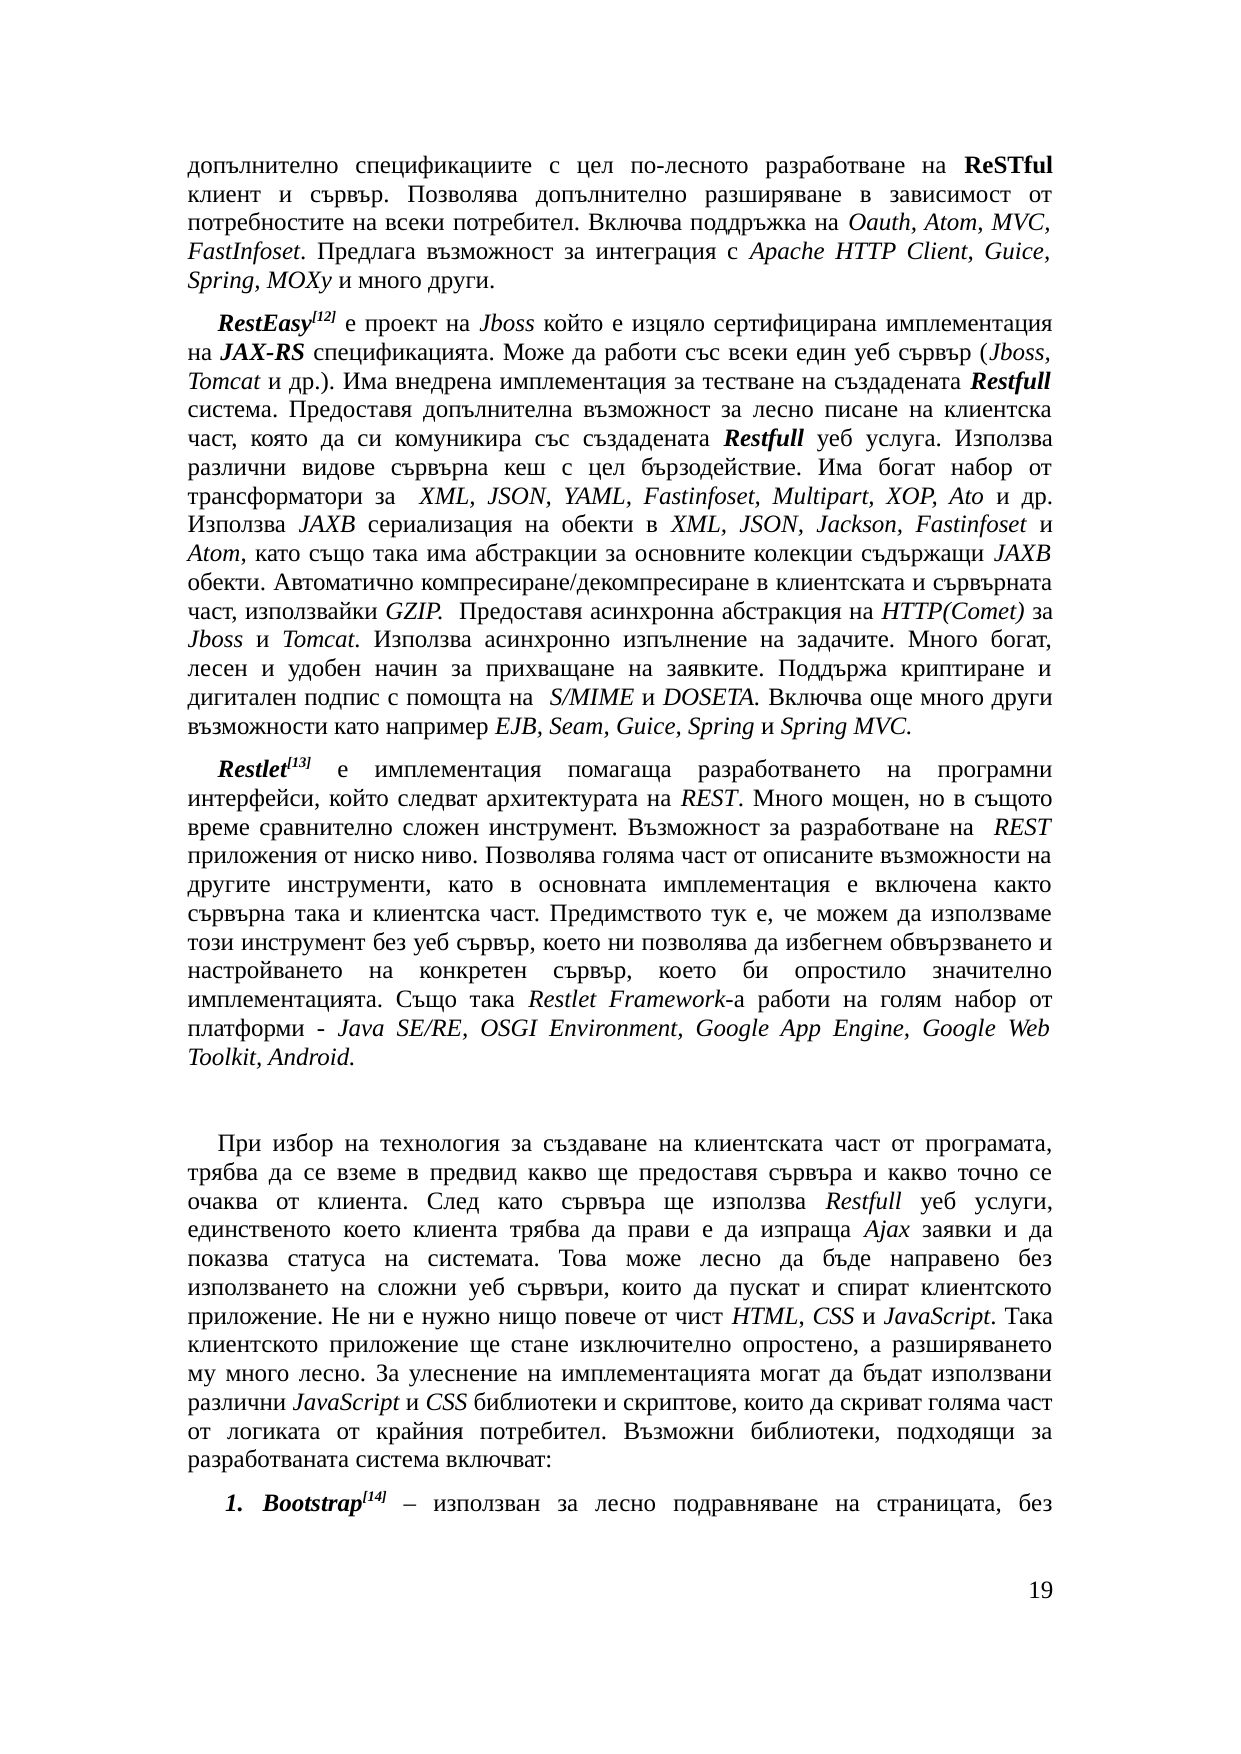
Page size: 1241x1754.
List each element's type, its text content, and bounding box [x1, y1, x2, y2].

text При избор на технология за създаване на клиентската част от програмата, трябва да се вземе в предвид какво ще предоставя сървъра и какво точно се очаква от клиента. След като сървъра ще използва Restfull уеб услуги, единственото което клиента трябва да прави е да изпраща Ajax заявки и да показва статуса на системата. Това може лесно да бъде направено без използването на сложни уеб сървъри, които да пускат и спират клиентското приложение. Не ни е нужно нищо повече от чист HTML, CSS и JavaScript. Така клиентското приложение ще стане изключително опростено, а разширяването му много лесно. За улеснение на имплементацията могат да бъдат използвани различни JavaScript и CSS библиотеки и скриптове, които да скриват голяма част от логиката от крайния потребител. Възможни библиотеки, подходящи за разработваната система включват: [187, 1128, 1053, 1473]
list Bootstrap[14] – използван за лесно подравняване на страницата, без [225, 1488, 1053, 1517]
text Restlet[13] е имплементация помагаща разработването на програмни интерфейси, който следват архитектурата на REST. Много мощен, но в същото време сравнително сложен инструмент. Възможност за разработване на REST приложения от ниско ниво. Позволява голяма част от описаните възможности на другите инструменти, като в основната имплементация е включена както сървърна така и клиентска част. Предимството тук е, че можем да използваме този инструмент без уеб сървър, което ни позволява да избегнем обвързването и настройването на конкретен сървър, което би опростило значително имплементацията. Също така Restlet Framework-а работи на голям набор от платформи - Java SE/RE, OSGI Environment, Google App Engine, Google Web Toolkit, Android. [187, 754, 1053, 1070]
text допълнително спецификациите с цел по-лесното разработване на ReSTful клиент и сървър. Позволява допълнително разширяване в зависимост от потребностите на всеки потребител. Включва поддръжка на Oauth, Atom, MVC, FastInfoset. Предлага възможност за интеграция с Apache HTTP Client, Guice, Spring, MOXy и много други. [187, 150, 1053, 294]
text RestEasy[12] е проект на Jboss който е изцяло сертифицирана имплементация на JAX-RS спецификацията. Може да работи със всеки един уеб сървър (Jboss, Tomcat и др.). Има внедрена имплементация за тестване на създадената Restfull система. Предоставя допълнителна възможност за лесно писане на клиентска част, която да си комуникира със създадената Restfull уеб услуга. Използва различни видове сървърна кеш с цел бързодействие. Има богат набор от трансформатори за XML, JSON, YAML, Fastinfoset, Multipart, XOP, Ato и др. Използва JAXB сериализация на обекти в XML, JSON, Jackson, Fastinfoset и Atom, като също така има абстракции за основните колекции съдържащи JAXB обекти. Автоматично компресиране/декомпресиране в клиентската и сървърната част, използвайки GZIP. Предоставя асинхронна абстракция на HTTP(Comet) за Jboss и Tomcat. Използва асинхронно изпълнение на задачите. Много богат, лесен и удобен начин за прихващане на заявките. Поддържа криптиране и дигитален подпис с помощта на S/MIME и DOSETA. Включва още много други възможности като например EJB, Seam, Guice, Spring и Spring MVC. [187, 308, 1053, 739]
